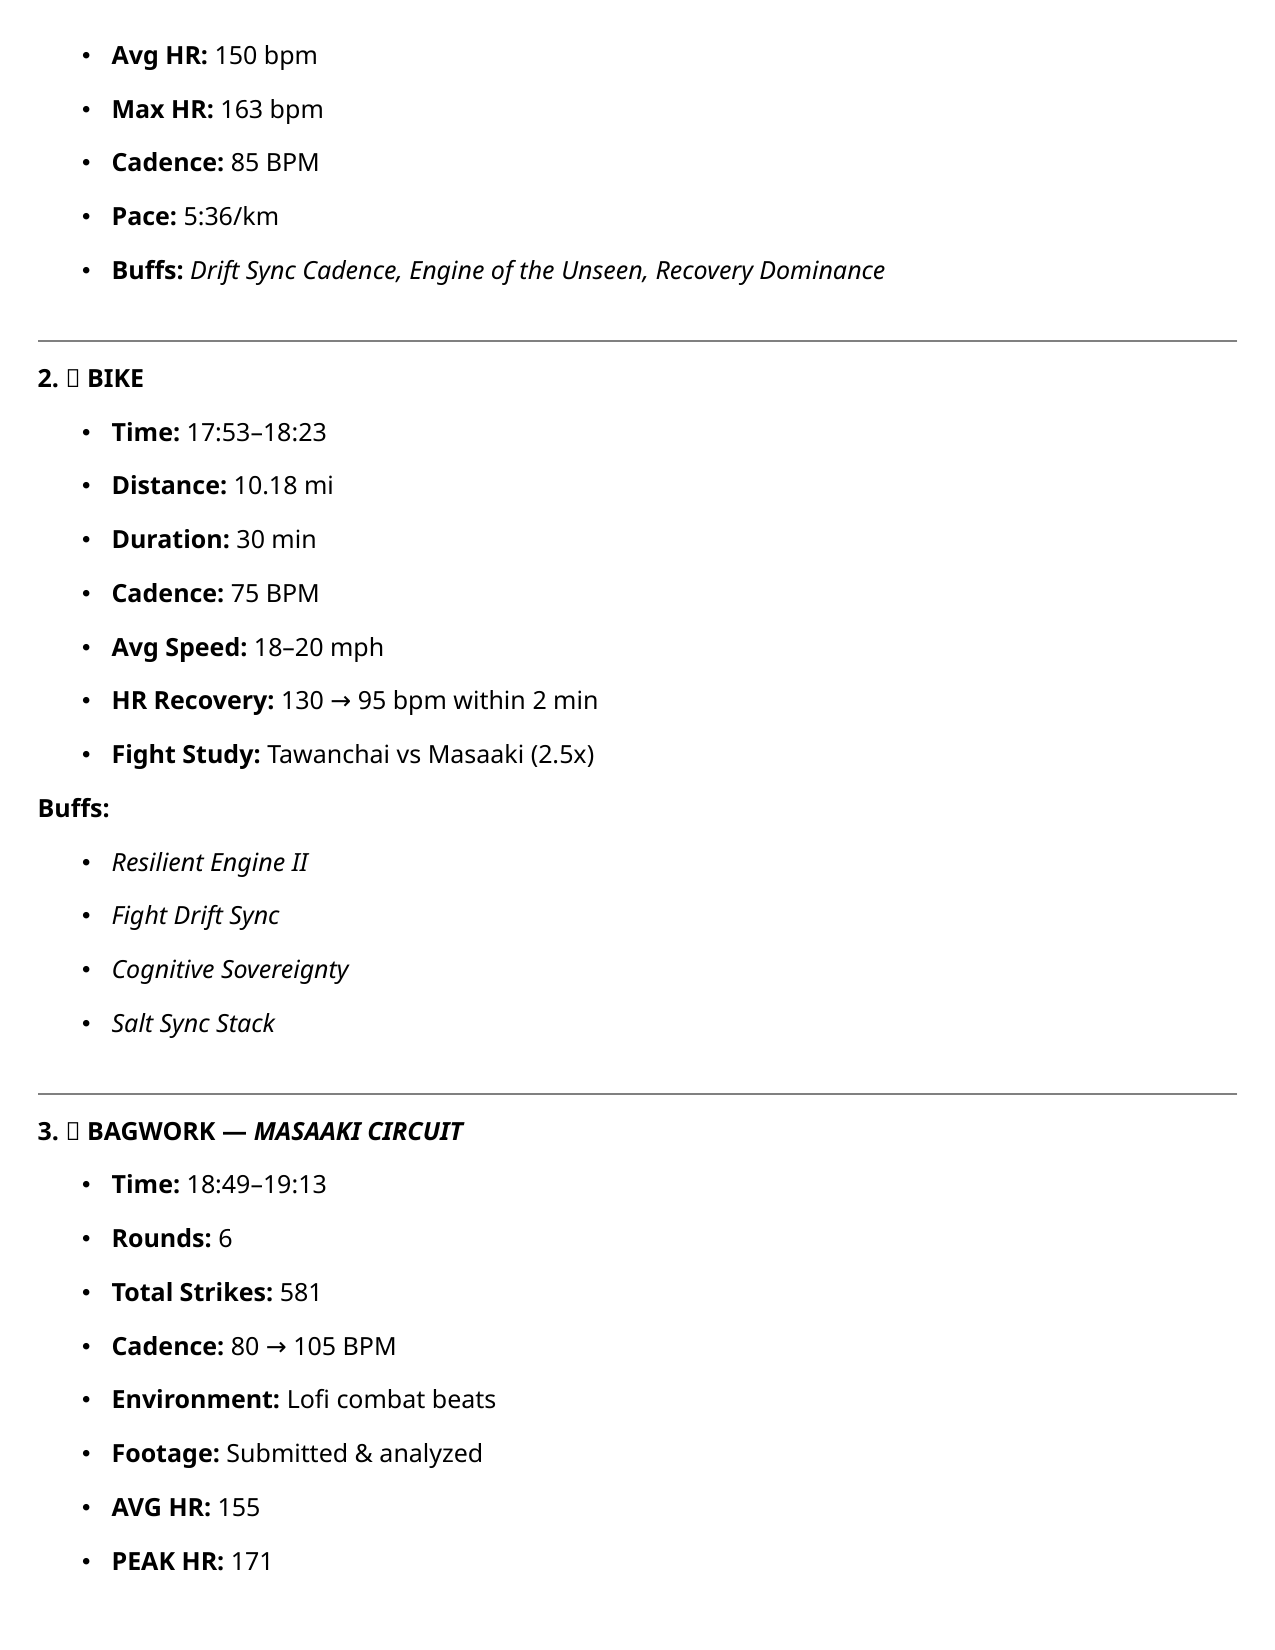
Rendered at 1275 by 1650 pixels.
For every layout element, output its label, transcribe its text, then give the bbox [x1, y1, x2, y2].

list Pace: 5:36/km [82, 199, 1237, 233]
list HR Recovery: 130 → 95 bpm within 2 min [82, 683, 1237, 717]
list Duration: 30 min [82, 522, 1237, 556]
list Cadence: 85 BPM [82, 145, 1237, 179]
list Resilient Engine II [82, 844, 1237, 878]
list Cognitive Sovereignty [82, 952, 1237, 986]
list Fight Drift Sync [82, 898, 1237, 932]
list Avg HR: 150 bpm [82, 37, 1237, 72]
subtitle 3. 🥊 BAGWORK — MASAAKI CIRCUIT [37, 1113, 1237, 1147]
list Time: 17:53–18:23 [82, 414, 1237, 448]
list Time: 18:49–19:13 [82, 1167, 1237, 1201]
list Cadence: 75 BPM [82, 575, 1237, 609]
list Salt Sync Stack [82, 1005, 1237, 1039]
list AVG HR: 155 [82, 1489, 1237, 1524]
list Avg Speed: 18–20 mph [82, 629, 1237, 663]
list Footage: Submitted & analyzed [82, 1436, 1237, 1470]
list Buffs: Drift Sync Cadence, Engine of the Unseen, Recovery Dominance [82, 252, 1237, 287]
list Distance: 10.18 mi [82, 468, 1237, 502]
list Total Strikes: 581 [82, 1274, 1237, 1309]
list PEAK HR: 171 [82, 1543, 1237, 1577]
list Fight Study: Tawanchai vs Masaaki (2.5x) [82, 737, 1237, 771]
text Buffs: [37, 790, 1237, 824]
list Max HR: 163 bpm [82, 91, 1237, 125]
list Cadence: 80 → 105 BPM [82, 1328, 1237, 1362]
subtitle 2. 🚴 BIKE [37, 360, 1237, 394]
list Environment: Lofi combat beats [82, 1382, 1237, 1416]
list Rounds: 6 [82, 1221, 1237, 1255]
